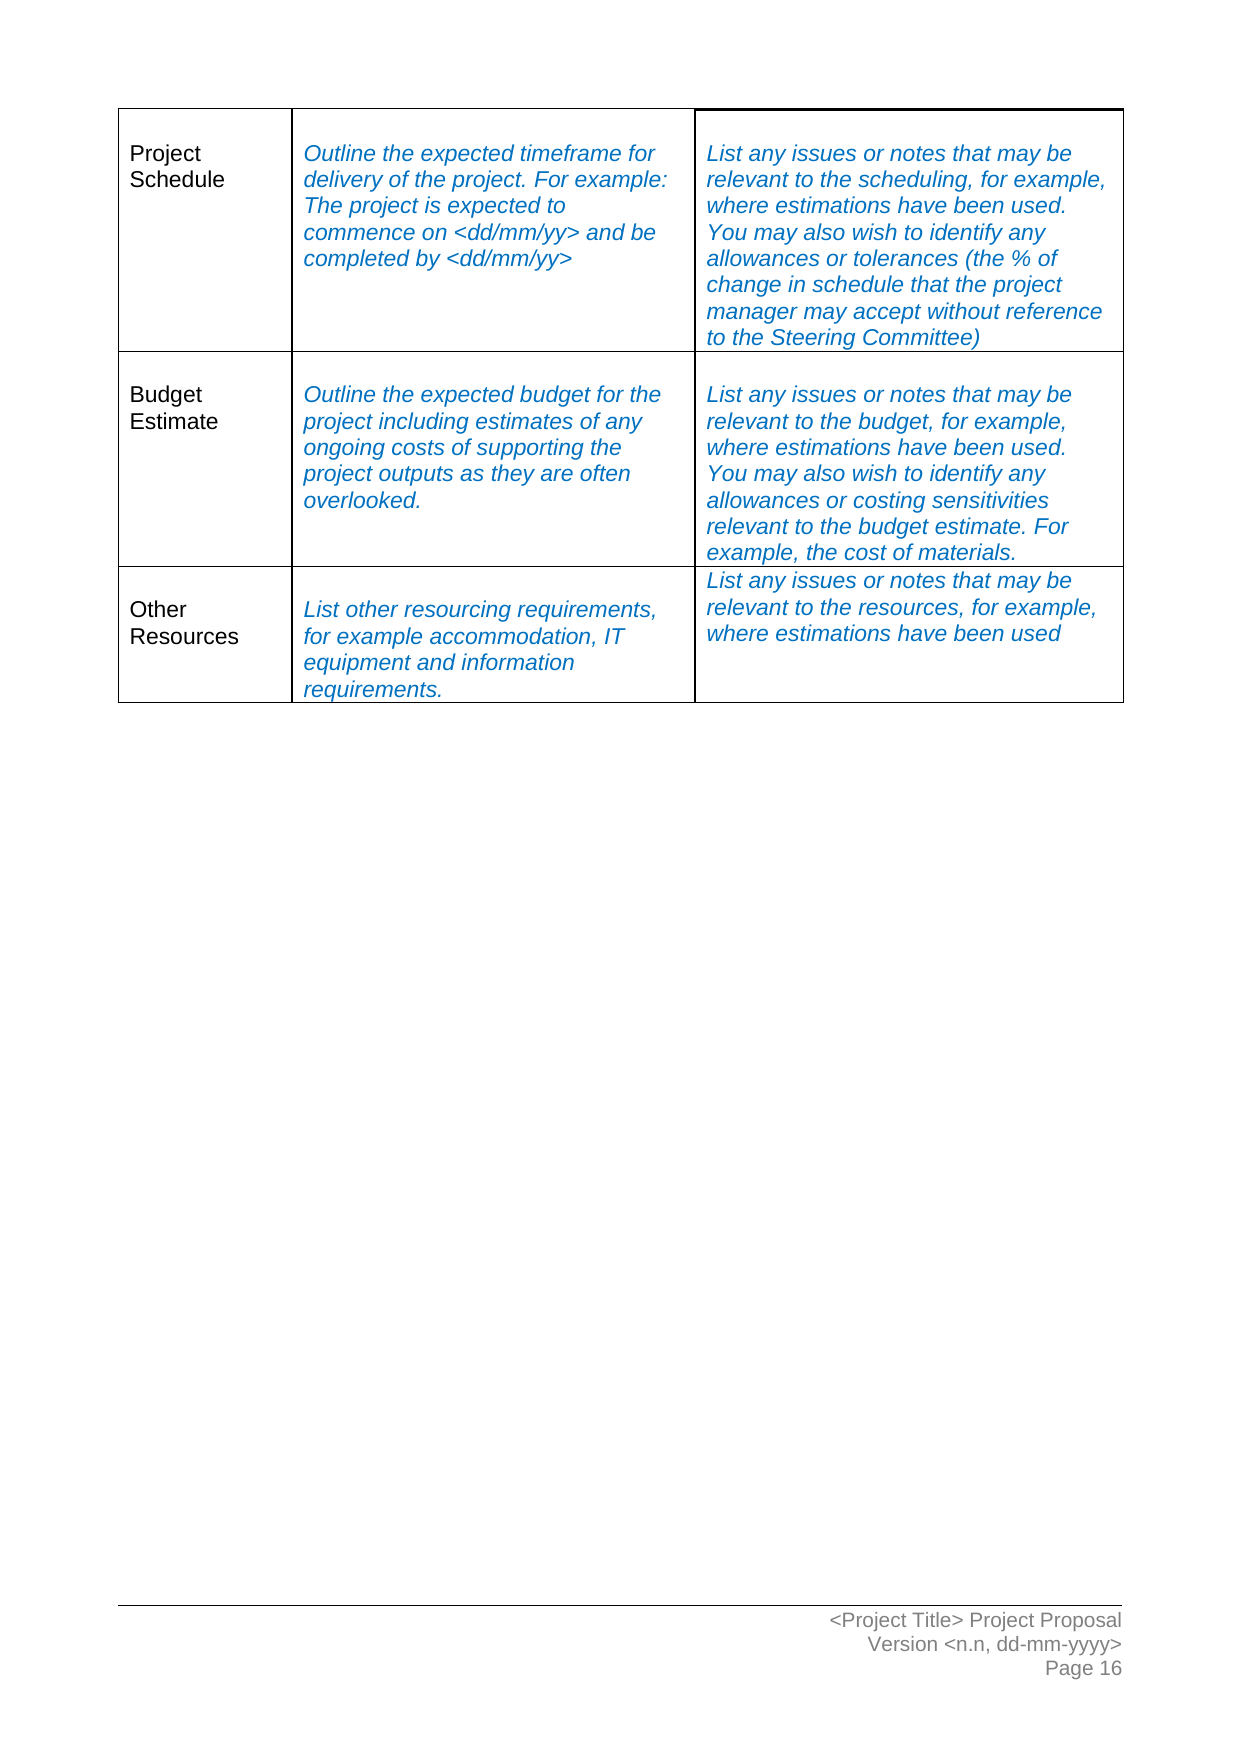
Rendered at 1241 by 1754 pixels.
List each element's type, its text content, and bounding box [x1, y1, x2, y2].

table_cell List any issues or notes that may be relevant to the scheduling, for example, where estimations have been used. You may also wish to identify any allowances or tolerances (the % of change in schedule that the project manager may accept without reference to the Steering Committee) [696, 111, 1123, 351]
table_cell List any issues or notes that may be relevant to the budget, for example, where estimations have been used. You may also wish to identify any allowances or costing sensitivities relevant to the budget estimate. For example, the cost of materials. [696, 352, 1123, 566]
table_cell Other Resources [119, 567, 291, 702]
table_cell Outline the expected budget for the project including estimates of any ongoing costs of supporting the project outputs as they are often overlooked. [293, 352, 694, 566]
table_cell Project Schedule [119, 109, 291, 351]
table_cell List any issues or notes that may be relevant to the resources, for example, where estimations have been used [696, 567, 1123, 702]
table_cell Budget Estimate [119, 352, 291, 566]
table_cell List other resourcing requirements, for example accommodation, IT equipment and information requirements. [293, 567, 694, 702]
table_cell Outline the expected timeframe for delivery of the project. For example: The project is expected to commence on <dd/mm/yy> and be completed by <dd/mm/yy> [293, 109, 694, 351]
